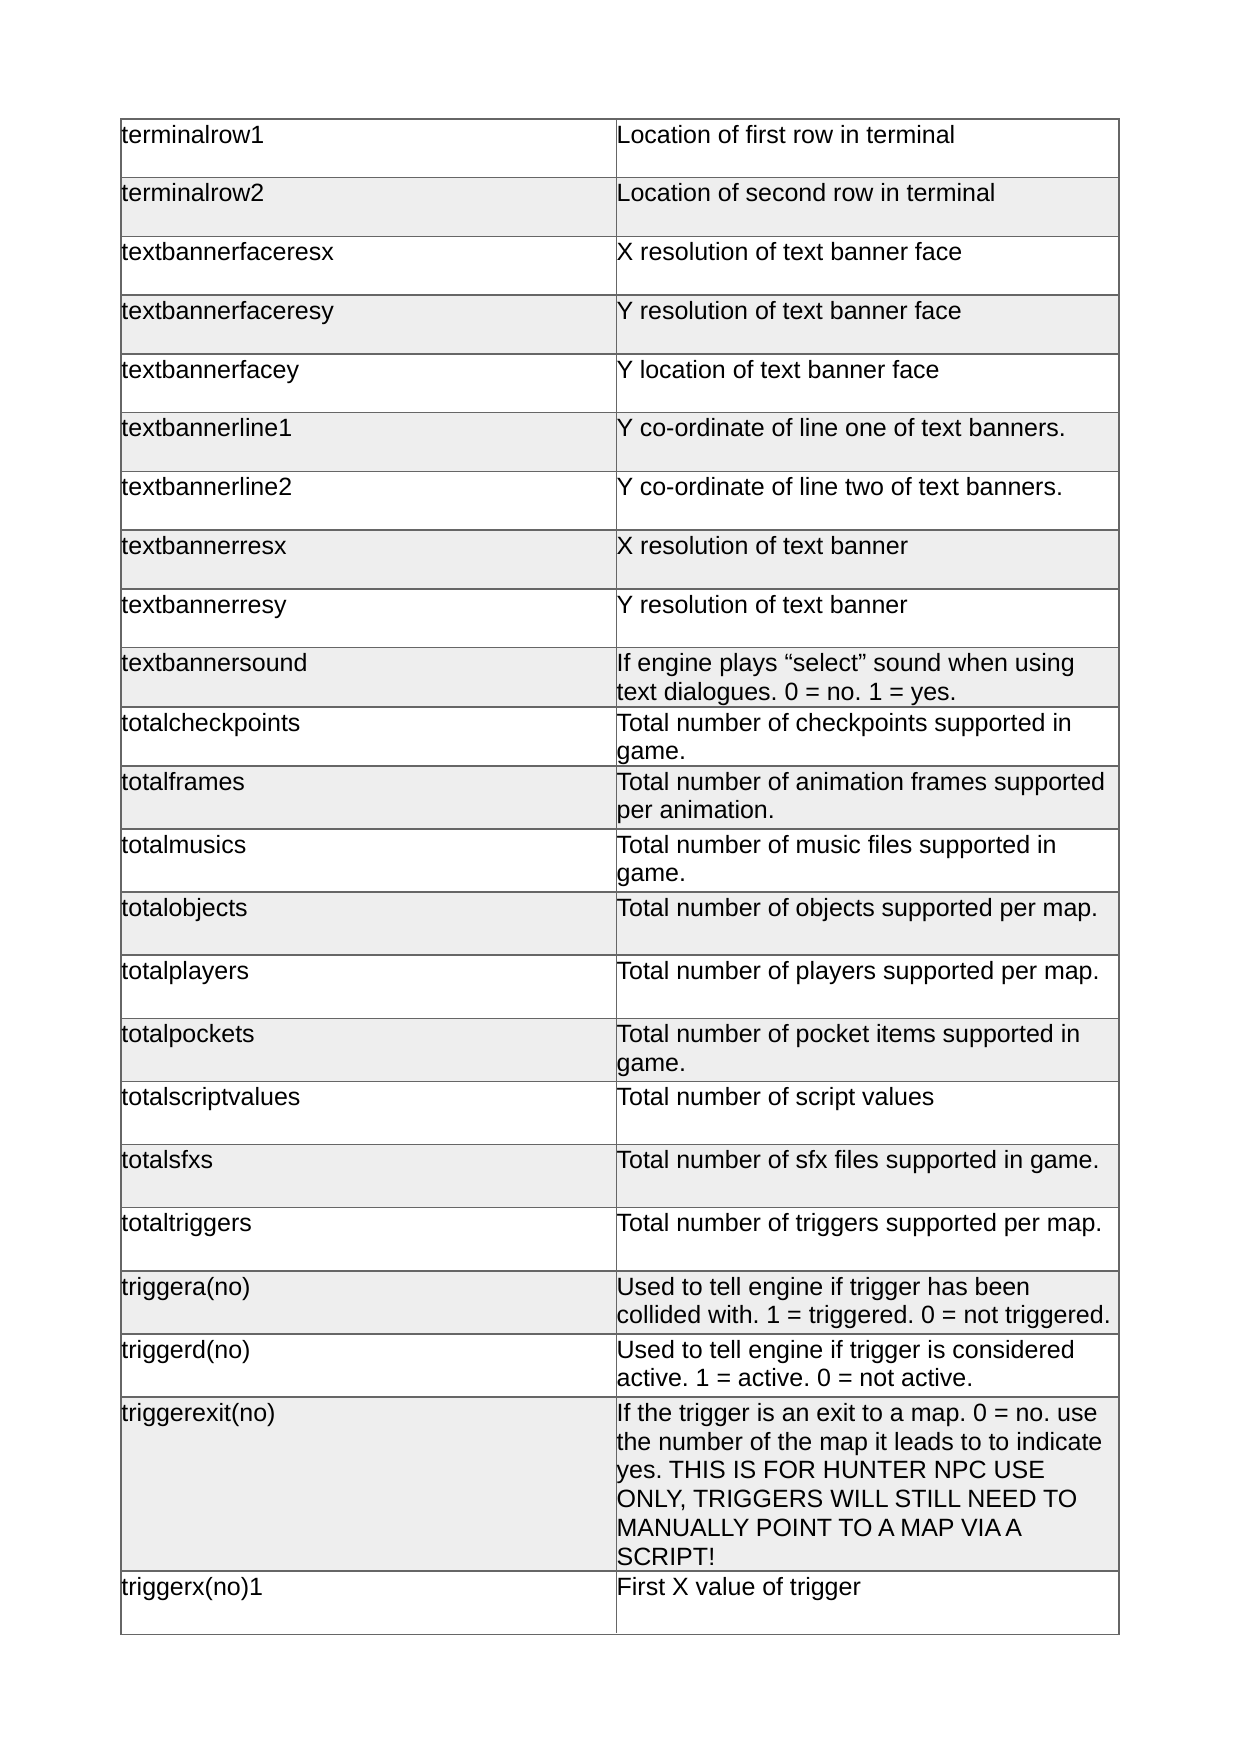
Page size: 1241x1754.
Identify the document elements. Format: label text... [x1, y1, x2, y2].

table_cell Location of first row in terminal [617, 120, 1118, 177]
table_cell If the trigger is an exit to a map. 0 = no. use the number of the map it leads to to indicate yes. THIS IS FOR HUNTER NPC USE ONLY, TRIGGERS WILL STILL NEED TO MANUALLY POINT TO A MAP VIA A SCRIPT! [617, 1398, 1118, 1570]
table_cell Total number of music files supported in game. [617, 830, 1118, 891]
table_cell Total number of checkpoints supported in game. [617, 708, 1118, 765]
table_cell X resolution of text banner face [617, 237, 1118, 294]
table_cell totalplayers [122, 956, 616, 1017]
table_cell First X value of trigger [617, 1572, 1118, 1633]
table_cell totaltriggers [122, 1208, 616, 1270]
table_cell textbannersound [122, 648, 616, 706]
table_cell Total number of objects supported per map. [617, 893, 1118, 954]
table_cell triggerexit(no) [122, 1398, 616, 1570]
table_cell totalmusics [122, 830, 616, 891]
table_cell terminalrow1 [122, 120, 616, 177]
table_cell textbannerresx [122, 531, 616, 588]
table_cell Y location of text banner face [617, 355, 1118, 412]
table_cell textbannerline1 [122, 413, 616, 471]
table_cell Total number of pocket items supported in game. [617, 1019, 1118, 1081]
table_cell triggerd(no) [122, 1335, 616, 1396]
table_cell Y resolution of text banner [617, 590, 1118, 647]
table_cell Total number of sfx files supported in game. [617, 1145, 1118, 1207]
table_cell textbannerfaceresx [122, 237, 616, 294]
table_cell triggerx(no)1 [122, 1572, 616, 1633]
table_cell totalscriptvalues [122, 1082, 616, 1144]
table_cell textbannerline2 [122, 472, 616, 529]
table_cell Used to tell engine if trigger is considered active. 1 = active. 0 = not active. [617, 1335, 1118, 1396]
table_cell triggera(no) [122, 1272, 616, 1333]
table_cell totalobjects [122, 893, 616, 954]
table_cell Total number of players supported per map. [617, 956, 1118, 1017]
table_cell totalframes [122, 767, 616, 828]
table_cell totalpockets [122, 1019, 616, 1081]
table_cell Total number of script values [617, 1082, 1118, 1144]
table_cell textbannerresy [122, 590, 616, 647]
table_cell Y resolution of text banner face [617, 296, 1118, 353]
table_cell textbannerfaceresy [122, 296, 616, 353]
table_cell totalsfxs [122, 1145, 616, 1207]
table_cell Total number of triggers supported per map. [617, 1208, 1118, 1270]
table_cell If engine plays “select” sound when using text dialogues. 0 = no. 1 = yes. [617, 648, 1118, 706]
table_cell X resolution of text banner [617, 531, 1118, 588]
table_cell Total number of animation frames supported per animation. [617, 767, 1118, 828]
table_cell Location of second row in terminal [617, 178, 1118, 236]
table_cell totalcheckpoints [122, 708, 616, 765]
table_cell textbannerfacey [122, 355, 616, 412]
table_cell Used to tell engine if trigger has been collided with. 1 = triggered. 0 = not triggered. [617, 1272, 1118, 1333]
table_cell terminalrow2 [122, 178, 616, 236]
table_cell Y co-ordinate of line one of text banners. [617, 413, 1118, 471]
table_cell Y co-ordinate of line two of text banners. [617, 472, 1118, 529]
